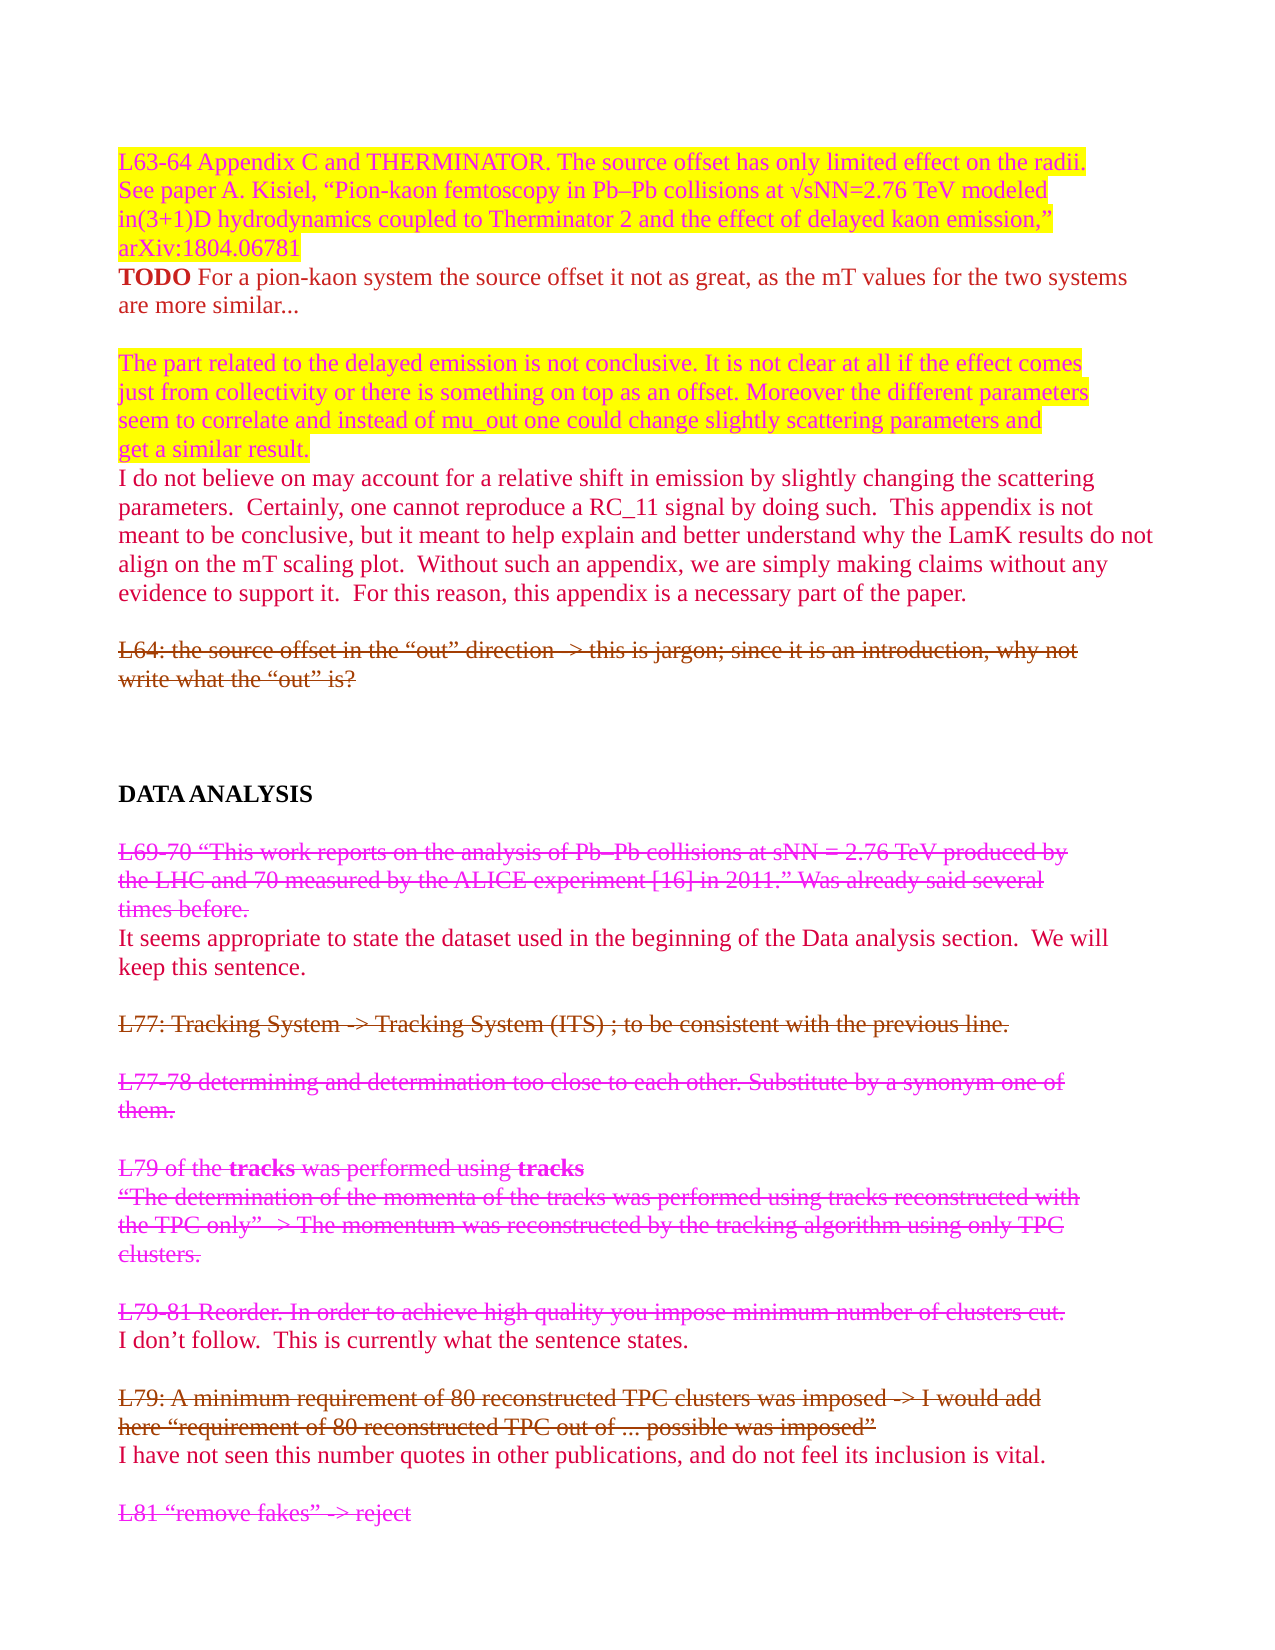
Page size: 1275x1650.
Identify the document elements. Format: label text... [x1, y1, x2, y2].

text The part related to the delayed emission is not conclusive. It is not clear at all if the effect comes [118, 348, 1157, 377]
text get a similar result. [118, 434, 1157, 463]
text them. [118, 1096, 1157, 1124]
text the TPC only” -> The momentum was reconstructed by the tracking algorithm using only TPC [118, 1211, 1157, 1239]
text See paper A. Kisiel, “Pion-kaon femtoscopy in Pb–Pb collisions at √sNN=2.76 TeV modeled [118, 176, 1157, 204]
text times before. [118, 894, 1157, 923]
text arXiv:1804.06781 [118, 233, 1157, 262]
text seem to correlate and instead of mu_out one could change slightly scattering parameters and [118, 406, 1157, 434]
text L64: the source offset in the “out” direction -> this is jargon; since it is an introduction, why not [118, 636, 1157, 664]
text TODO For a pion-kaon system the source offset it not as great, as the mT values for the two systems are more similar... [118, 262, 1157, 319]
text L81 “remove fakes” -> reject [118, 1498, 1157, 1527]
text L77-78 determining and determination too close to each other. Substitute by a synonym one of [118, 1067, 1157, 1096]
text L63-64 Appendix C and THERMINATOR. The source offset has only limited effect on the radii. [118, 147, 1157, 176]
text DATA ANALYSIS [118, 779, 1157, 808]
text L77: Tracking System -> Tracking System (ITS) ; to be consistent with the previous line. [118, 1009, 1157, 1038]
text I don’t follow. This is currently what the sentence states. [118, 1326, 1157, 1354]
text L79: A minimum requirement of 80 reconstructed TPC clusters was imposed -> I would add [118, 1383, 1157, 1412]
text clusters. [118, 1239, 1157, 1268]
text It seems appropriate to state the dataset used in the beginning of the Data analysis section. We will keep this sentence. [118, 923, 1157, 981]
text the LHC and 70 measured by the ALICE experiment [16] in 2011.” Was already said several [118, 866, 1157, 894]
text I do not believe on may account for a relative shift in emission by slightly changing the scattering parameters. Certainly, one cannot reproduce a RC_11 signal by doing such. This appendix is not meant to be conclusive, but it meant to help explain and better understand why the LamK results do not align on the mT scaling plot. Without such an appendix, we are simply making claims without any evidence to support it. For this reason, this appendix is a necessary part of the paper. [118, 463, 1157, 607]
text in(3+1)D hydrodynamics coupled to Therminator 2 and the effect of delayed kaon emission,” [118, 204, 1157, 233]
text “The determination of the momenta of the tracks was performed using tracks reconstructed with [118, 1182, 1157, 1211]
text just from collectivity or there is something on top as an offset. Moreover the different parameters [118, 377, 1157, 406]
text L69-70 “This work reports on the analysis of Pb–Pb collisions at sNN = 2.76 TeV produced by [118, 837, 1157, 866]
text L79-81 Reorder. In order to achieve high quality you impose minimum number of clusters cut. [118, 1297, 1157, 1326]
text here “requirement of 80 reconstructed TPC out of ... possible was imposed” [118, 1412, 1157, 1441]
text L79 of the tracks was performed using tracks [118, 1153, 1157, 1182]
text write what the “out” is? [118, 664, 1157, 693]
text I have not seen this number quotes in other publications, and do not feel its inclusion is vital. [118, 1441, 1157, 1469]
